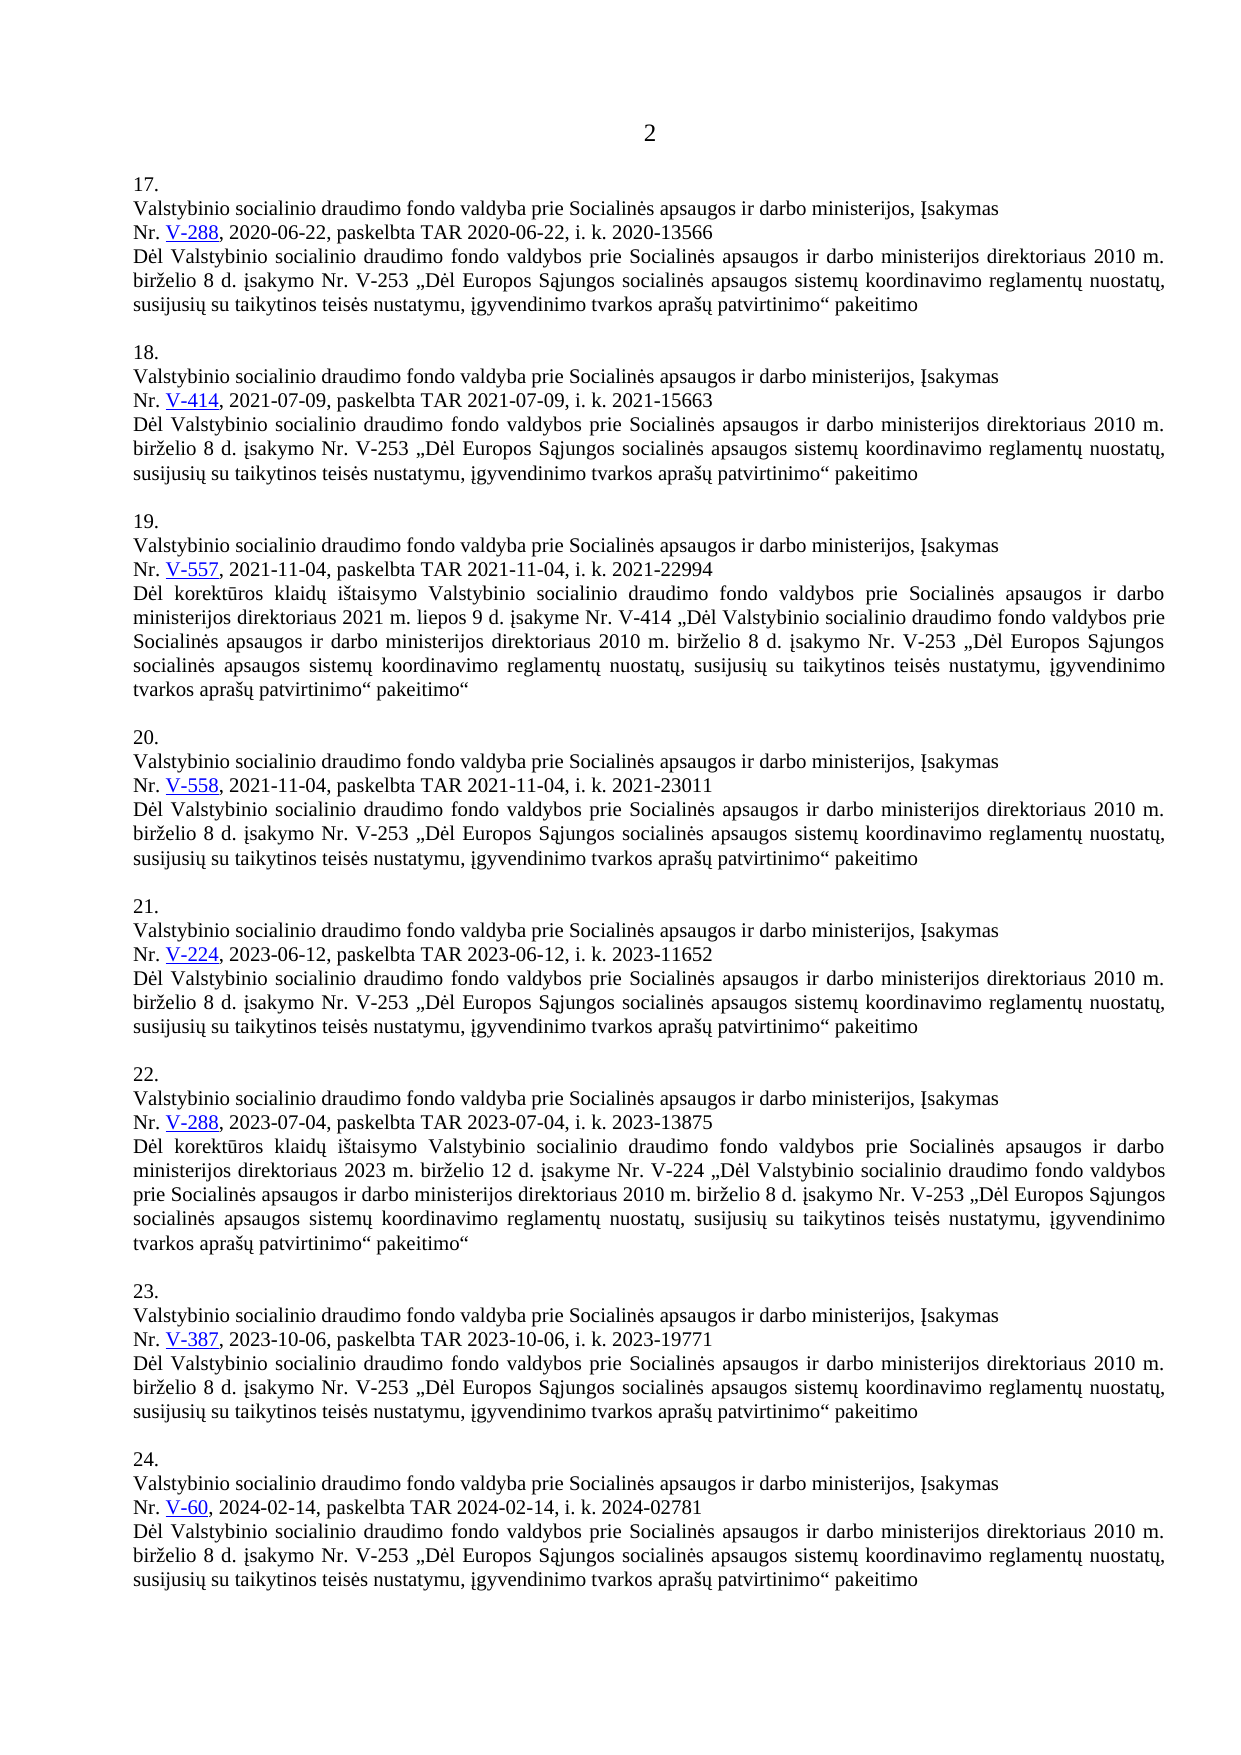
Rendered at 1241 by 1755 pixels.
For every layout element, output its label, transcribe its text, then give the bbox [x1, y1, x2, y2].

text Valstybinio socialinio draudimo fondo valdyba prie Socialinės apsaugos ir darbo ministerijos, Įsakymas [133, 918, 1166, 942]
text Valstybinio socialinio draudimo fondo valdyba prie Socialinės apsaugos ir darbo ministerijos, Įsakymas [133, 749, 1166, 773]
text Dėl Valstybinio socialinio draudimo fondo valdybos prie Socialinės apsaugos ir darbo ministerijos direktoriaus 2010 m. birželio 8 d. įsakymo Nr. V-253 „Dėl Europos Sąjungos socialinės apsaugos sistemų koordinavimo reglamentų nuostatų, susijusių su taikytinos teisės nustatymu, įgyvendinimo tvarkos aprašų patvirtinimo“ pakeitimo [133, 1519, 1166, 1591]
text Dėl Valstybinio socialinio draudimo fondo valdybos prie Socialinės apsaugos ir darbo ministerijos direktoriaus 2010 m. birželio 8 d. įsakymo Nr. V-253 „Dėl Europos Sąjungos socialinės apsaugos sistemų koordinavimo reglamentų nuostatų, susijusių su taikytinos teisės nustatymu, įgyvendinimo tvarkos aprašų patvirtinimo“ pakeitimo [133, 244, 1166, 316]
text Valstybinio socialinio draudimo fondo valdyba prie Socialinės apsaugos ir darbo ministerijos, Įsakymas [133, 1303, 1166, 1327]
text Valstybinio socialinio draudimo fondo valdyba prie Socialinės apsaugos ir darbo ministerijos, Įsakymas [133, 533, 1166, 557]
text Valstybinio socialinio draudimo fondo valdyba prie Socialinės apsaugos ir darbo ministerijos, Įsakymas [133, 1086, 1166, 1110]
text 24. [133, 1447, 1166, 1471]
text 23. [133, 1278, 1166, 1303]
text Dėl Valstybinio socialinio draudimo fondo valdybos prie Socialinės apsaugos ir darbo ministerijos direktoriaus 2010 m. birželio 8 d. įsakymo Nr. V-253 „Dėl Europos Sąjungos socialinės apsaugos sistemų koordinavimo reglamentų nuostatų, susijusių su taikytinos teisės nustatymu, įgyvendinimo tvarkos aprašų patvirtinimo“ pakeitimo [133, 1351, 1166, 1423]
text Nr. V-288, 2020-06-22, paskelbta TAR 2020-06-22, i. k. 2020-13566 [133, 220, 1166, 244]
text 18. [133, 340, 1166, 364]
text 17. [133, 172, 1166, 196]
text Nr. V-557, 2021-11-04, paskelbta TAR 2021-11-04, i. k. 2021-22994 [133, 557, 1166, 581]
text Valstybinio socialinio draudimo fondo valdyba prie Socialinės apsaugos ir darbo ministerijos, Įsakymas [133, 1471, 1166, 1495]
text Dėl korektūros klaidų ištaisymo Valstybinio socialinio draudimo fondo valdybos prie Socialinės apsaugos ir darbo ministerijos direktoriaus 2023 m. birželio 12 d. įsakyme Nr. V-224 „Dėl Valstybinio socialinio draudimo fondo valdybos prie Socialinės apsaugos ir darbo ministerijos direktoriaus 2010 m. birželio 8 d. įsakymo Nr. V-253 „Dėl Europos Sąjungos socialinės apsaugos sistemų koordinavimo reglamentų nuostatų, susijusių su taikytinos teisės nustatymu, įgyvendinimo tvarkos aprašų patvirtinimo“ pakeitimo“ [133, 1134, 1166, 1254]
text Nr. V-414, 2021-07-09, paskelbta TAR 2021-07-09, i. k. 2021-15663 [133, 388, 1166, 412]
text Nr. V-60, 2024-02-14, paskelbta TAR 2024-02-14, i. k. 2024-02781 [133, 1495, 1166, 1519]
text Valstybinio socialinio draudimo fondo valdyba prie Socialinės apsaugos ir darbo ministerijos, Įsakymas [133, 364, 1166, 388]
text Valstybinio socialinio draudimo fondo valdyba prie Socialinės apsaugos ir darbo ministerijos, Įsakymas [133, 196, 1166, 220]
text Nr. V-288, 2023-07-04, paskelbta TAR 2023-07-04, i. k. 2023-13875 [133, 1110, 1166, 1134]
text Nr. V-558, 2021-11-04, paskelbta TAR 2021-11-04, i. k. 2021-23011 [133, 773, 1166, 797]
text Dėl korektūros klaidų ištaisymo Valstybinio socialinio draudimo fondo valdybos prie Socialinės apsaugos ir darbo ministerijos direktoriaus 2021 m. liepos 9 d. įsakyme Nr. V-414 „Dėl Valstybinio socialinio draudimo fondo valdybos prie Socialinės apsaugos ir darbo ministerijos direktoriaus 2010 m. birželio 8 d. įsakymo Nr. V-253 „Dėl Europos Sąjungos socialinės apsaugos sistemų koordinavimo reglamentų nuostatų, susijusių su taikytinos teisės nustatymu, įgyvendinimo tvarkos aprašų patvirtinimo“ pakeitimo“ [133, 581, 1166, 701]
text 19. [133, 508, 1166, 533]
text Dėl Valstybinio socialinio draudimo fondo valdybos prie Socialinės apsaugos ir darbo ministerijos direktoriaus 2010 m. birželio 8 d. įsakymo Nr. V-253 „Dėl Europos Sąjungos socialinės apsaugos sistemų koordinavimo reglamentų nuostatų, susijusių su taikytinos teisės nustatymu, įgyvendinimo tvarkos aprašų patvirtinimo“ pakeitimo [133, 797, 1166, 869]
text Nr. V-387, 2023-10-06, paskelbta TAR 2023-10-06, i. k. 2023-19771 [133, 1327, 1166, 1351]
text Dėl Valstybinio socialinio draudimo fondo valdybos prie Socialinės apsaugos ir darbo ministerijos direktoriaus 2010 m. birželio 8 d. įsakymo Nr. V-253 „Dėl Europos Sąjungos socialinės apsaugos sistemų koordinavimo reglamentų nuostatų, susijusių su taikytinos teisės nustatymu, įgyvendinimo tvarkos aprašų patvirtinimo“ pakeitimo [133, 412, 1166, 484]
text Dėl Valstybinio socialinio draudimo fondo valdybos prie Socialinės apsaugos ir darbo ministerijos direktoriaus 2010 m. birželio 8 d. įsakymo Nr. V-253 „Dėl Europos Sąjungos socialinės apsaugos sistemų koordinavimo reglamentų nuostatų, susijusių su taikytinos teisės nustatymu, įgyvendinimo tvarkos aprašų patvirtinimo“ pakeitimo [133, 966, 1166, 1038]
text 21. [133, 893, 1166, 918]
text Nr. V-224, 2023-06-12, paskelbta TAR 2023-06-12, i. k. 2023-11652 [133, 942, 1166, 966]
text 20. [133, 725, 1166, 749]
text 22. [133, 1062, 1166, 1086]
